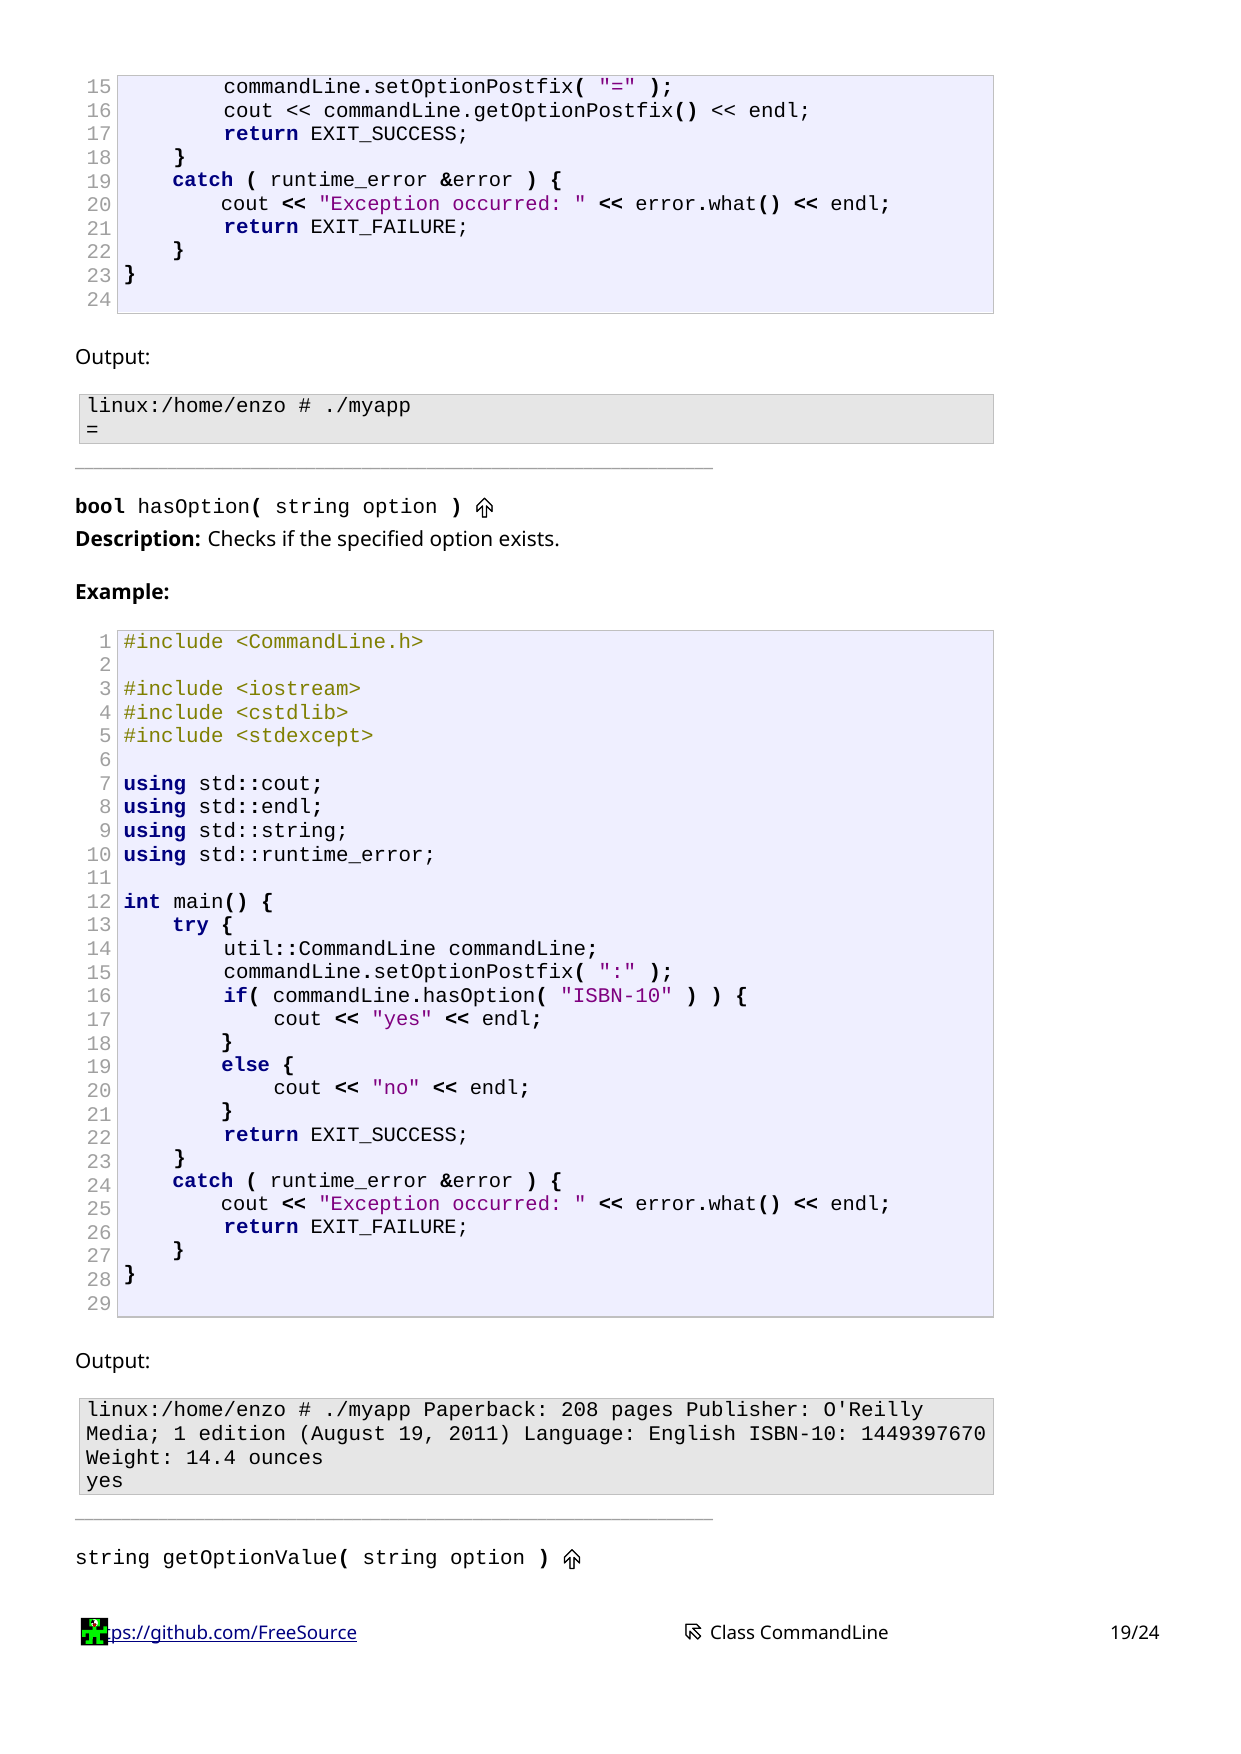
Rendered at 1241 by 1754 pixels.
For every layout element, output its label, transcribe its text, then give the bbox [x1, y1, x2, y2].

table_header #include <CommandLine.h> #include <iostream> #include <cstdlib> #include <stdexcept> using std::cout; using std::endl; using std::string; using std::runtime_error; int main() { try { util::CommandLine commandLine; commandLine.setOptionPostfix( ":" ); if( commandLine.hasOption( "ISBN-10" ) ) { cout << "yes" << endl; } else { cout << "no" << endl; } return EXIT_SUCCESS; } catch ( runtime_error &error ) { cout << "Exception occurred: " << error.what() << endl; return EXIT_FAILURE; } } [118, 631, 993, 1316]
table_header linux:/home/enzo # ./myapp Paperback: 208 pages Publisher: O'Reilly Media; 1 edition (August 19, 2011) Language: English ISBN-10: 1449397670 Weight: 14.4 ounces yes [80, 1399, 993, 1494]
text Example: [75, 577, 1165, 630]
table_header 15 16 17 18 19 20 21 22 23 24 [80, 75, 117, 312]
text string getOptionValue( string option )  [75, 1523, 1165, 1571]
table_header linux:/home/enzo # ./myapp = [80, 395, 993, 443]
text bool hasOption( string option )  Description: Checks if the specified option exists. [75, 472, 1165, 553]
text _____________________________________________________________________ [75, 444, 1165, 472]
table_header commandLine.setOptionPostfix( "=" ); cout << commandLine.getOptionPostfix() << endl; return EXIT_SUCCESS; } catch ( runtime_error &error ) { cout << "Exception occurred: " << error.what() << endl; return EXIT_FAILURE; } } [118, 76, 993, 312]
text Output: [75, 342, 1165, 371]
text _____________________________________________________________________ [75, 1495, 1165, 1523]
text Output: [75, 1346, 1165, 1375]
table_header 1 2 3 4 5 6 7 8 9 10 11 12 13 14 15 16 17 18 19 20 21 22 23 24 25 26 27 28 29 [80, 630, 117, 1316]
